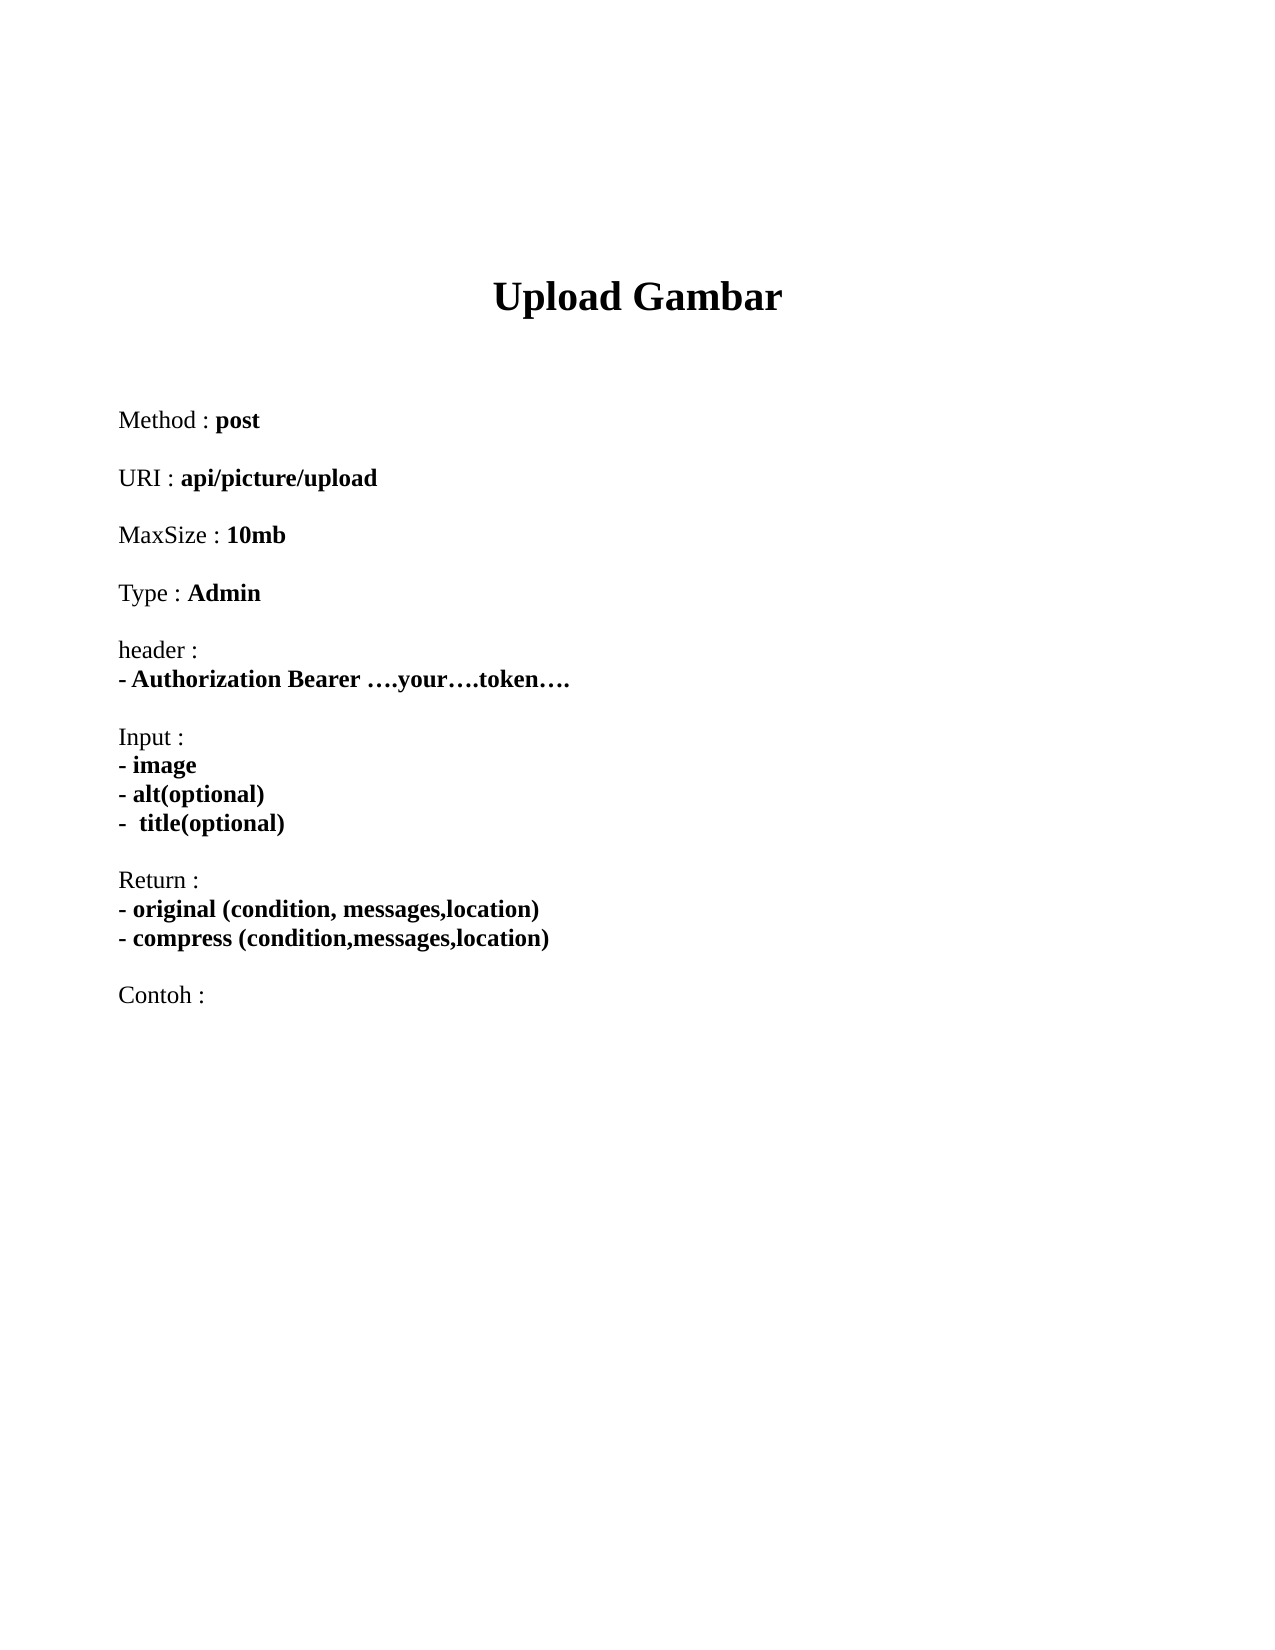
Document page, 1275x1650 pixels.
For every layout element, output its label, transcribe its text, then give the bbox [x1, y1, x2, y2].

text - Authorization Bearer ….your….token…. [118, 664, 1157, 693]
text MaxSize : 10mb [118, 521, 1157, 549]
text - title(optional) [118, 808, 1157, 837]
text header : [118, 636, 1157, 664]
text Return : [118, 866, 1157, 894]
text URI : api/picture/upload [118, 463, 1157, 492]
text - original (condition, messages,location) [118, 894, 1157, 923]
text Method : post [118, 406, 1157, 434]
text Contoh : [118, 981, 1157, 1009]
text Upload Gambar [118, 271, 1157, 319]
text - image [118, 751, 1157, 779]
text - compress (condition,messages,location) [118, 923, 1157, 952]
text Input : [118, 722, 1157, 751]
text - alt(optional) [118, 779, 1157, 808]
text Type : Admin [118, 578, 1157, 607]
